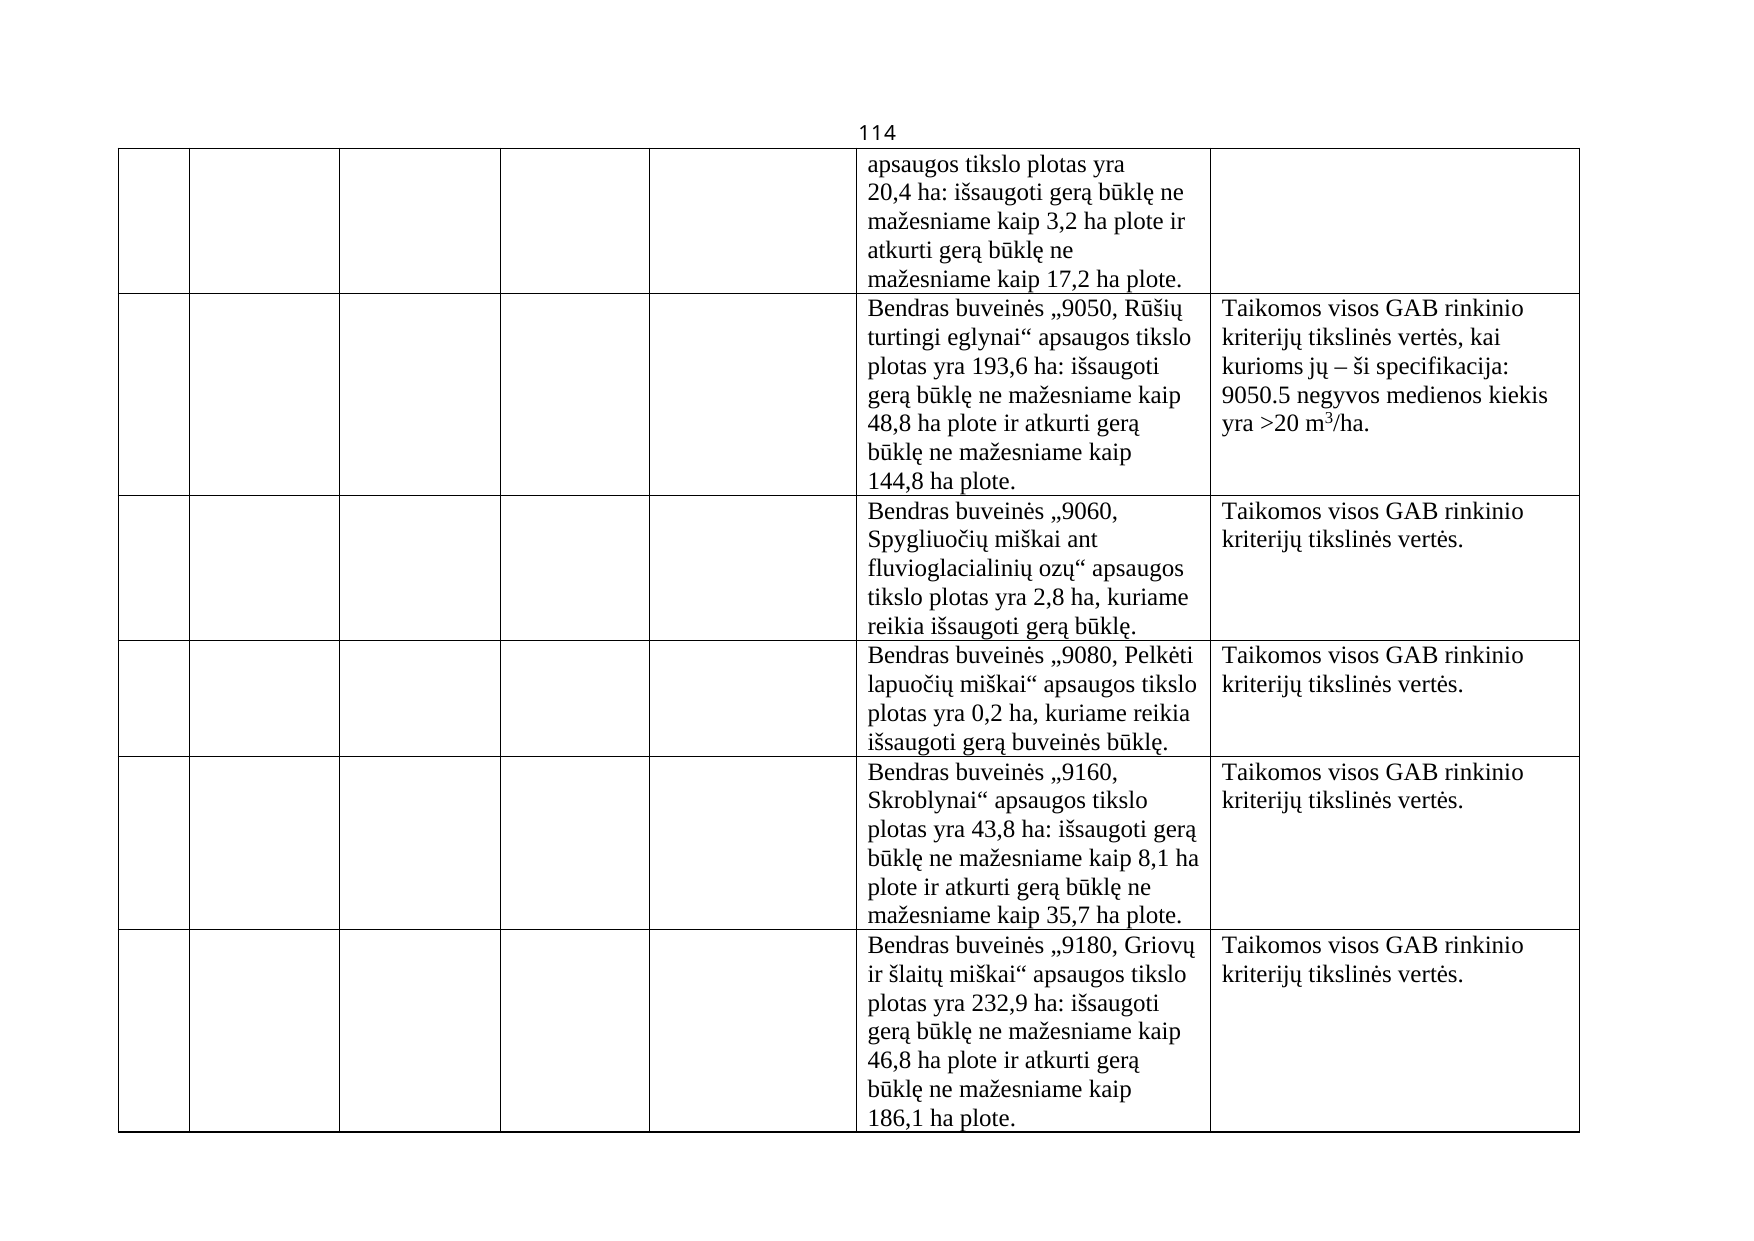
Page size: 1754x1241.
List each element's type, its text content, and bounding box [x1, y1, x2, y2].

table_cell [501, 641, 649, 756]
table_cell [190, 149, 339, 292]
table_cell [650, 757, 856, 929]
table_cell Bendras buveinės „9050, Rūšių turtingi eglynai“ apsaugos tikslo plotas yra 193,6 ha: išsaugoti gerą būklę ne mažesniame kaip 48,8 ha plote ir atkurti gerą būklę ne mažesniame kaip 144,8 ha plote. [857, 294, 1210, 495]
table_cell [501, 496, 649, 639]
table_cell [340, 757, 500, 929]
table_cell Bendras buveinės „9180, Griovų ir šlaitų miškai“ apsaugos tikslo plotas yra 232,9 ha: išsaugoti gerą būklę ne mažesniame kaip 46,8 ha plote ir atkurti gerą būklę ne mažesniame kaip 186,1 ha plote. [857, 930, 1210, 1131]
table_cell apsaugos tikslo plotas yra 20,4 ha: išsaugoti gerą būklę ne mažesniame kaip 3,2 ha plote ir atkurti gerą būklę ne mažesniame kaip 17,2 ha plote. [857, 149, 1210, 292]
table_cell [501, 149, 649, 292]
table_cell [650, 294, 856, 495]
table_cell Bendras buveinės „9080, Pelkėti lapuočių miškai“ apsaugos tikslo plotas yra 0,2 ha, kuriame reikia išsaugoti gerą buveinės būklę. [857, 641, 1210, 756]
table_cell [501, 930, 649, 1131]
table_cell [119, 641, 189, 756]
table_cell Bendras buveinės „9060, Spygliuočių miškai ant fluvioglacialinių ozų“ apsaugos tikslo plotas yra 2,8 ha, kuriame reikia išsaugoti gerą būklę. [857, 496, 1210, 639]
table_cell [119, 930, 189, 1131]
table_cell [340, 294, 500, 495]
table_cell [340, 496, 500, 639]
table_cell [119, 294, 189, 495]
table_cell [340, 149, 500, 292]
table_cell [119, 149, 189, 292]
table_cell [650, 641, 856, 756]
table_cell [190, 641, 339, 756]
table_cell Taikomos visos GAB rinkinio kriterijų tikslinės vertės, kai kurioms jų – ši specifikacija: 9050.5 negyvos medienos kiekis yra >20 m3/ha. [1211, 294, 1579, 495]
table_cell [119, 757, 189, 929]
table_cell [190, 496, 339, 639]
table_cell Bendras buveinės „9160, Skroblynai“ apsaugos tikslo plotas yra 43,8 ha: išsaugoti gerą būklę ne mažesniame kaip 8,1 ha plote ir atkurti gerą būklę ne mažesniame kaip 35,7 ha plote. [857, 757, 1210, 929]
table_cell [650, 496, 856, 639]
table_cell Taikomos visos GAB rinkinio kriterijų tikslinės vertės. [1211, 496, 1579, 639]
table_cell [501, 294, 649, 495]
table_cell [1211, 149, 1579, 292]
table_cell [119, 496, 189, 639]
table_cell Taikomos visos GAB rinkinio kriterijų tikslinės vertės. [1211, 641, 1579, 756]
table_cell Taikomos visos GAB rinkinio kriterijų tikslinės vertės. [1211, 930, 1579, 1131]
table_cell [650, 930, 856, 1131]
table_cell [650, 149, 856, 292]
table_cell [190, 757, 339, 929]
table_cell Taikomos visos GAB rinkinio kriterijų tikslinės vertės. [1211, 757, 1579, 929]
table_cell [340, 641, 500, 756]
table_cell [340, 930, 500, 1131]
table_cell [190, 294, 339, 495]
table_cell [501, 757, 649, 929]
table_cell [190, 930, 339, 1131]
